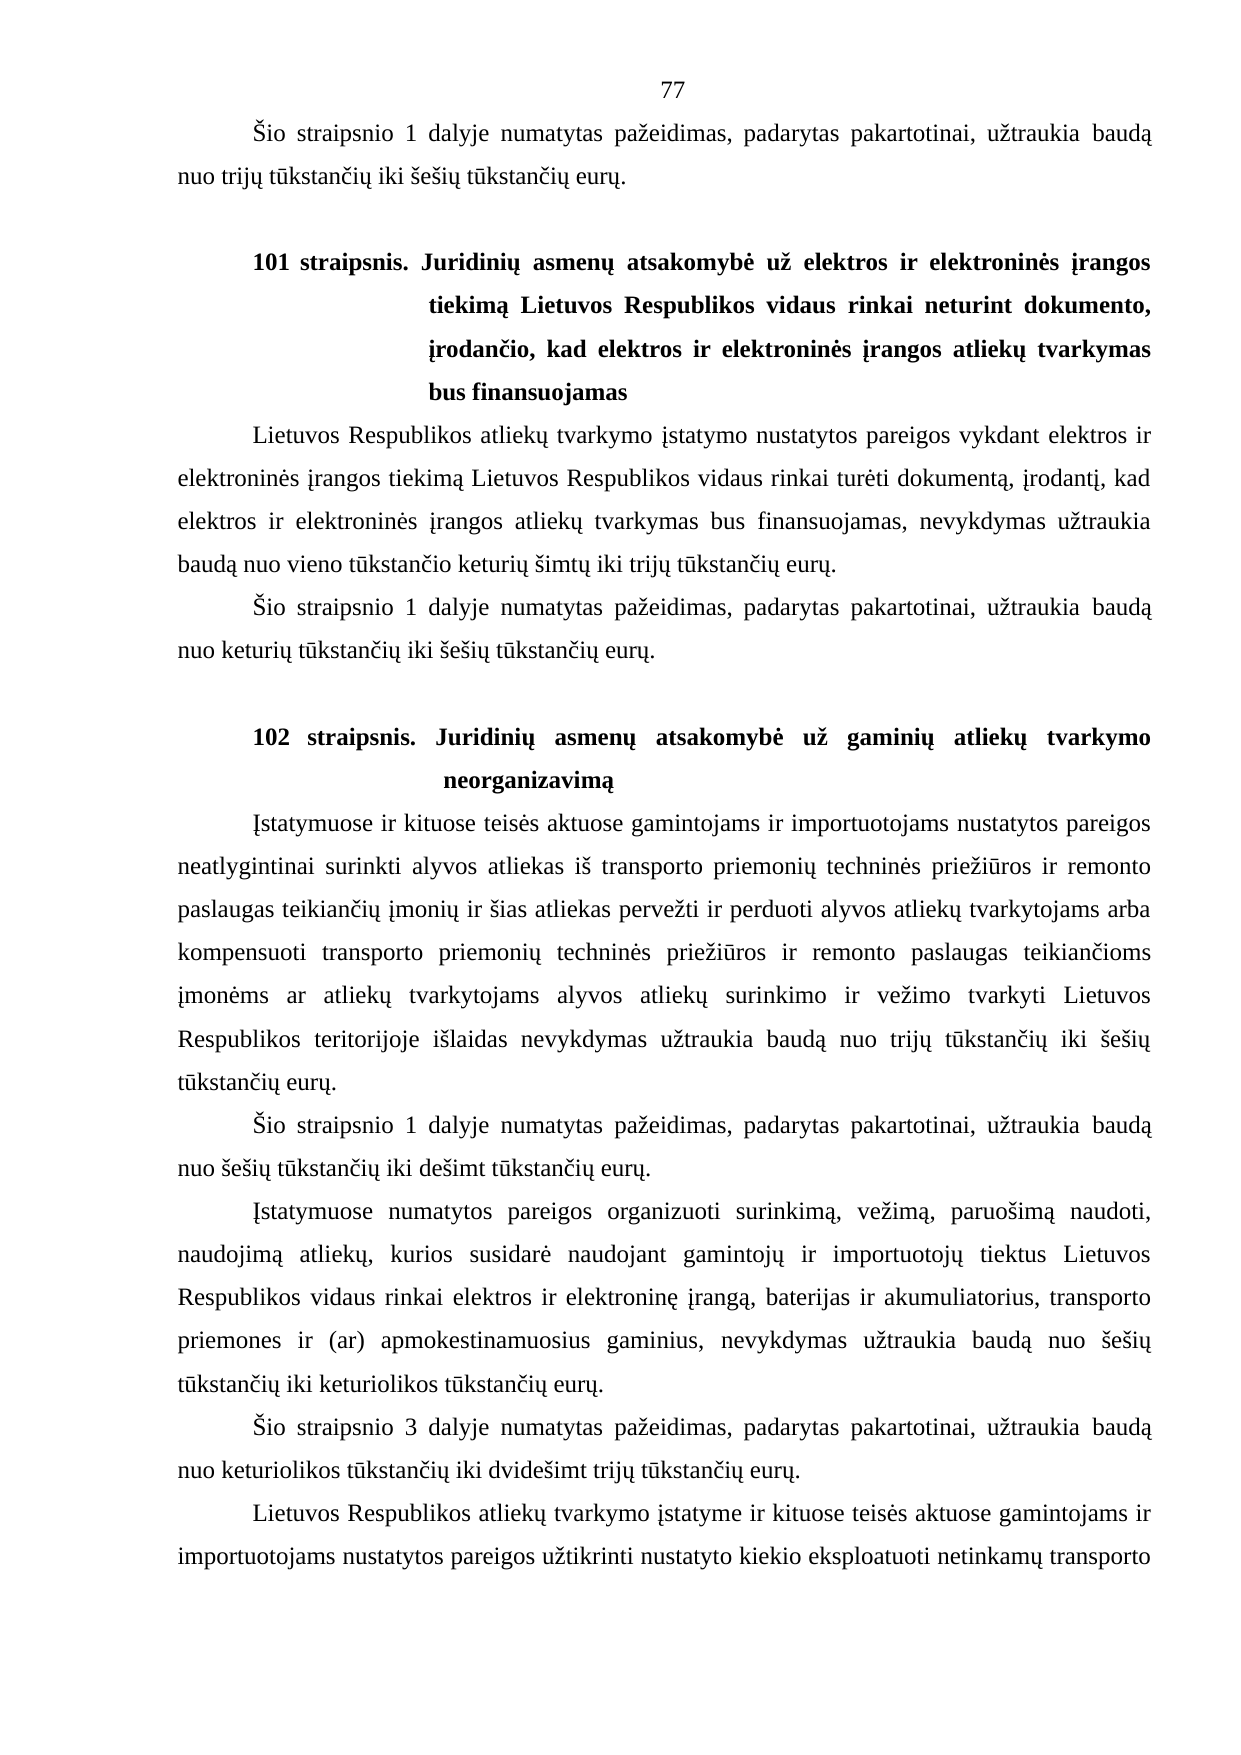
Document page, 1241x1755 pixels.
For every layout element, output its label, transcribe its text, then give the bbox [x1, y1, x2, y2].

text Šio straipsnio 1 dalyje numatytas pažeidimas, padarytas pakartotinai, užtraukia baudą nuo šešių tūkstančių iki dešimt tūkstančių eurų. [177, 1110, 1152, 1182]
text Įstatymuose ir kituose teisės aktuose gamintojams ir importuotojams nustatytos pareigos neatlygintinai surinkti alyvos atliekas iš transporto priemonių techninės priežiūros ir remonto paslaugas teikiančių įmonių ir šias atliekas pervežti ir perduoti alyvos atliekų tvarkytojams arba kompensuoti transporto priemonių techninės priežiūros ir remonto paslaugas teikiančioms įmonėms ar atliekų tvarkytojams alyvos atliekų surinkimo ir vežimo tvarkyti Lietuvos Respublikos teritorijoje išlaidas nevykdymas užtraukia baudą nuo trijų tūkstančių iki šešių tūkstančių eurų. [177, 808, 1152, 1096]
text 101 straipsnis. Juridinių asmenų atsakomybė už elektros ir elektroninės įrangos tiekimą Lietuvos Respublikos vidaus rinkai neturint dokumento, įrodančio, kad elektros ir elektroninės įrangos atliekų tvarkymas bus finansuojamas [252, 247, 1152, 406]
text Šio straipsnio 1 dalyje numatytas pažeidimas, padarytas pakartotinai, užtraukia baudą nuo keturių tūkstančių iki šešių tūkstančių eurų. [177, 592, 1152, 664]
text Lietuvos Respublikos atliekų tvarkymo įstatyme ir kituose teisės aktuose gamintojams ir importuotojams nustatytos pareigos užtikrinti nustatyto kiekio eksploatuoti netinkamų transporto [177, 1498, 1152, 1570]
text Įstatymuose numatytos pareigos organizuoti surinkimą, vežimą, paruošimą naudoti, naudojimą atliekų, kurios susidarė naudojant gamintojų ir importuotojų tiektus Lietuvos Respublikos vidaus rinkai elektros ir elektroninę įrangą, baterijas ir akumuliatorius, transporto priemones ir (ar) apmokestinamuosius gaminius, nevykdymas užtraukia baudą nuo šešių tūkstančių iki keturiolikos tūkstančių eurų. [177, 1196, 1152, 1397]
text Šio straipsnio 3 dalyje numatytas pažeidimas, padarytas pakartotinai, užtraukia baudą nuo keturiolikos tūkstančių iki dvidešimt trijų tūkstančių eurų. [177, 1412, 1152, 1484]
text 102 straipsnis. Juridinių asmenų atsakomybė už gaminių atliekų tvarkymo neorganizavimą [252, 722, 1152, 794]
text Lietuvos Respublikos atliekų tvarkymo įstatymo nustatytos pareigos vykdant elektros ir elektroninės įrangos tiekimą Lietuvos Respublikos vidaus rinkai turėti dokumentą, įrodantį, kad elektros ir elektroninės įrangos atliekų tvarkymas bus finansuojamas, nevykdymas užtraukia baudą nuo vieno tūkstančio keturių šimtų iki trijų tūkstančių eurų. [177, 420, 1152, 578]
text Šio straipsnio 1 dalyje numatytas pažeidimas, padarytas pakartotinai, užtraukia baudą nuo trijų tūkstančių iki šešių tūkstančių eurų. [177, 118, 1152, 190]
